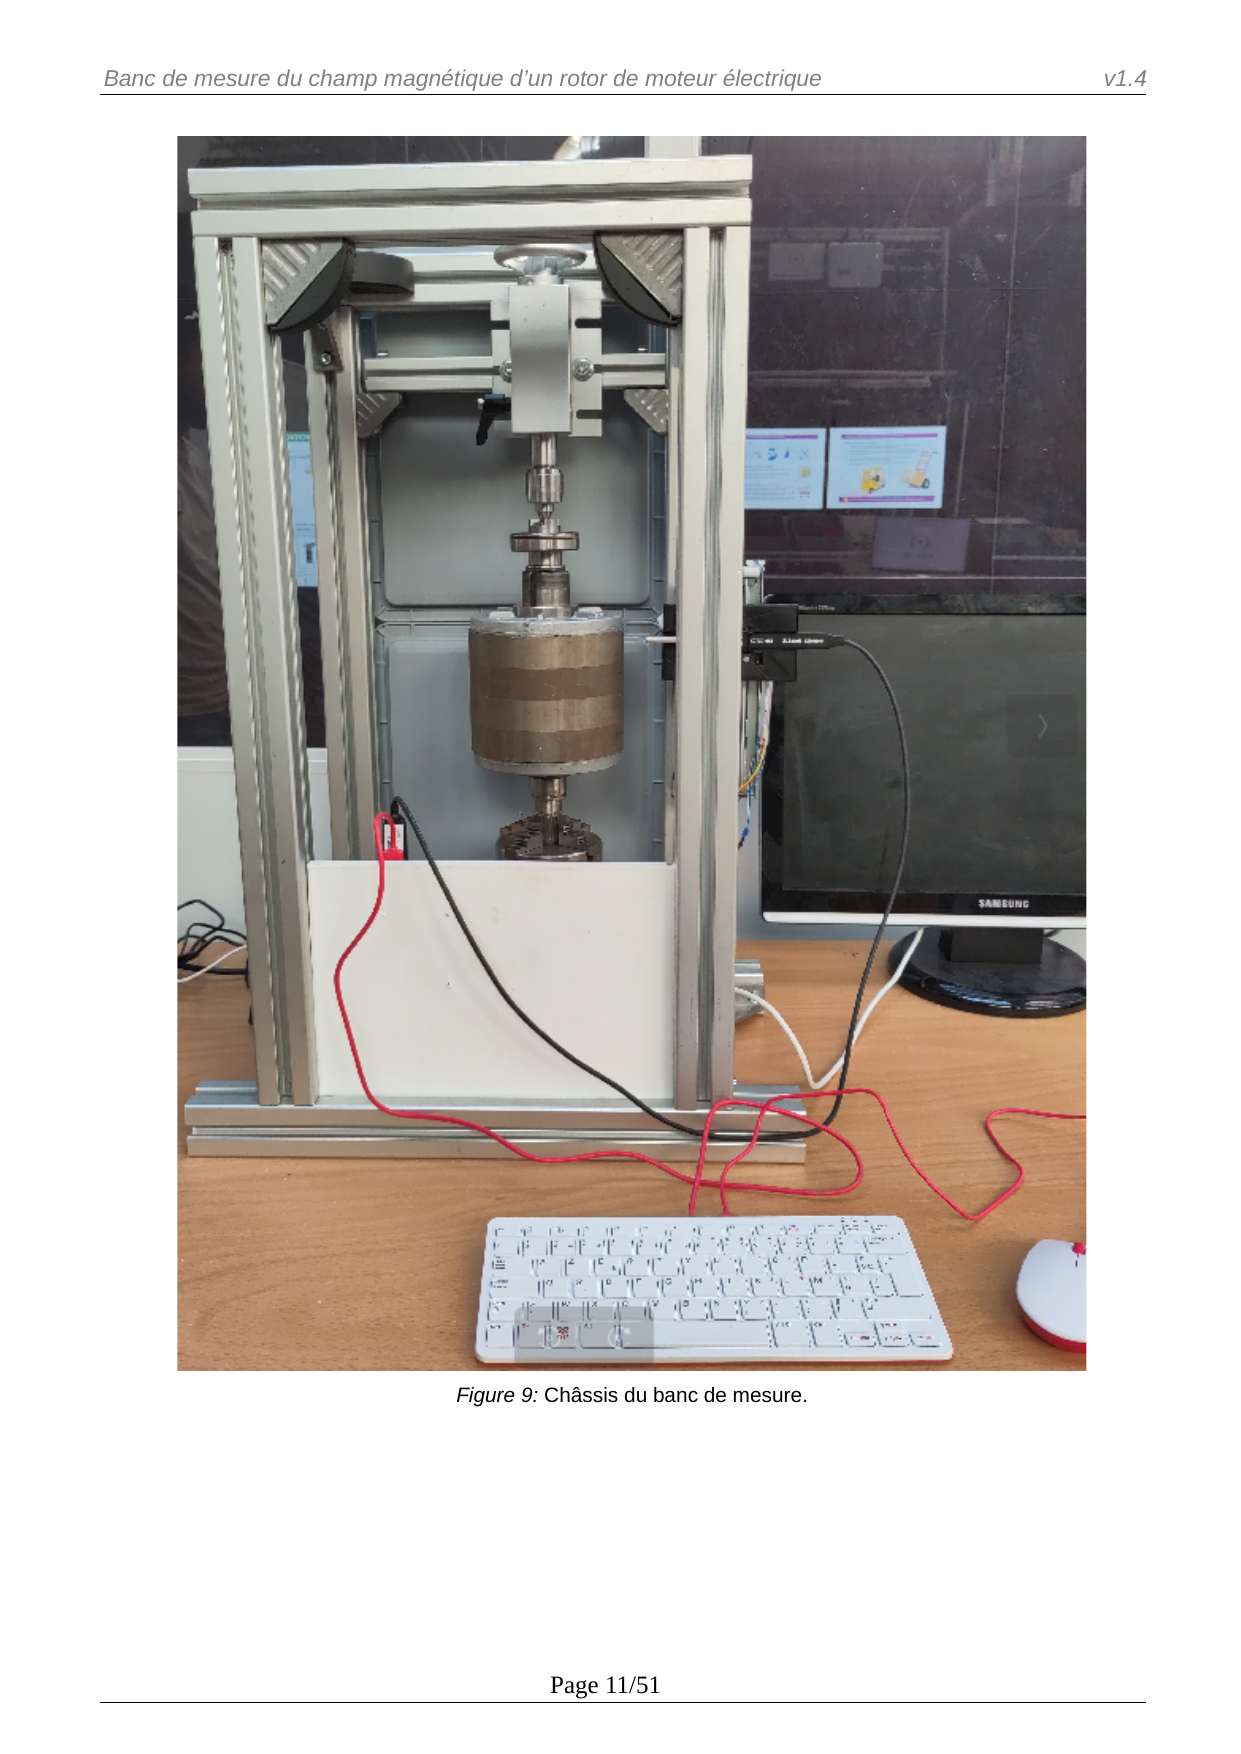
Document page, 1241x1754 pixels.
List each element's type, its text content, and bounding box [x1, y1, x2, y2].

text Figure 9: Châssis du banc de mesure. [141, 1383, 1123, 1407]
picture [177, 136, 1087, 1371]
